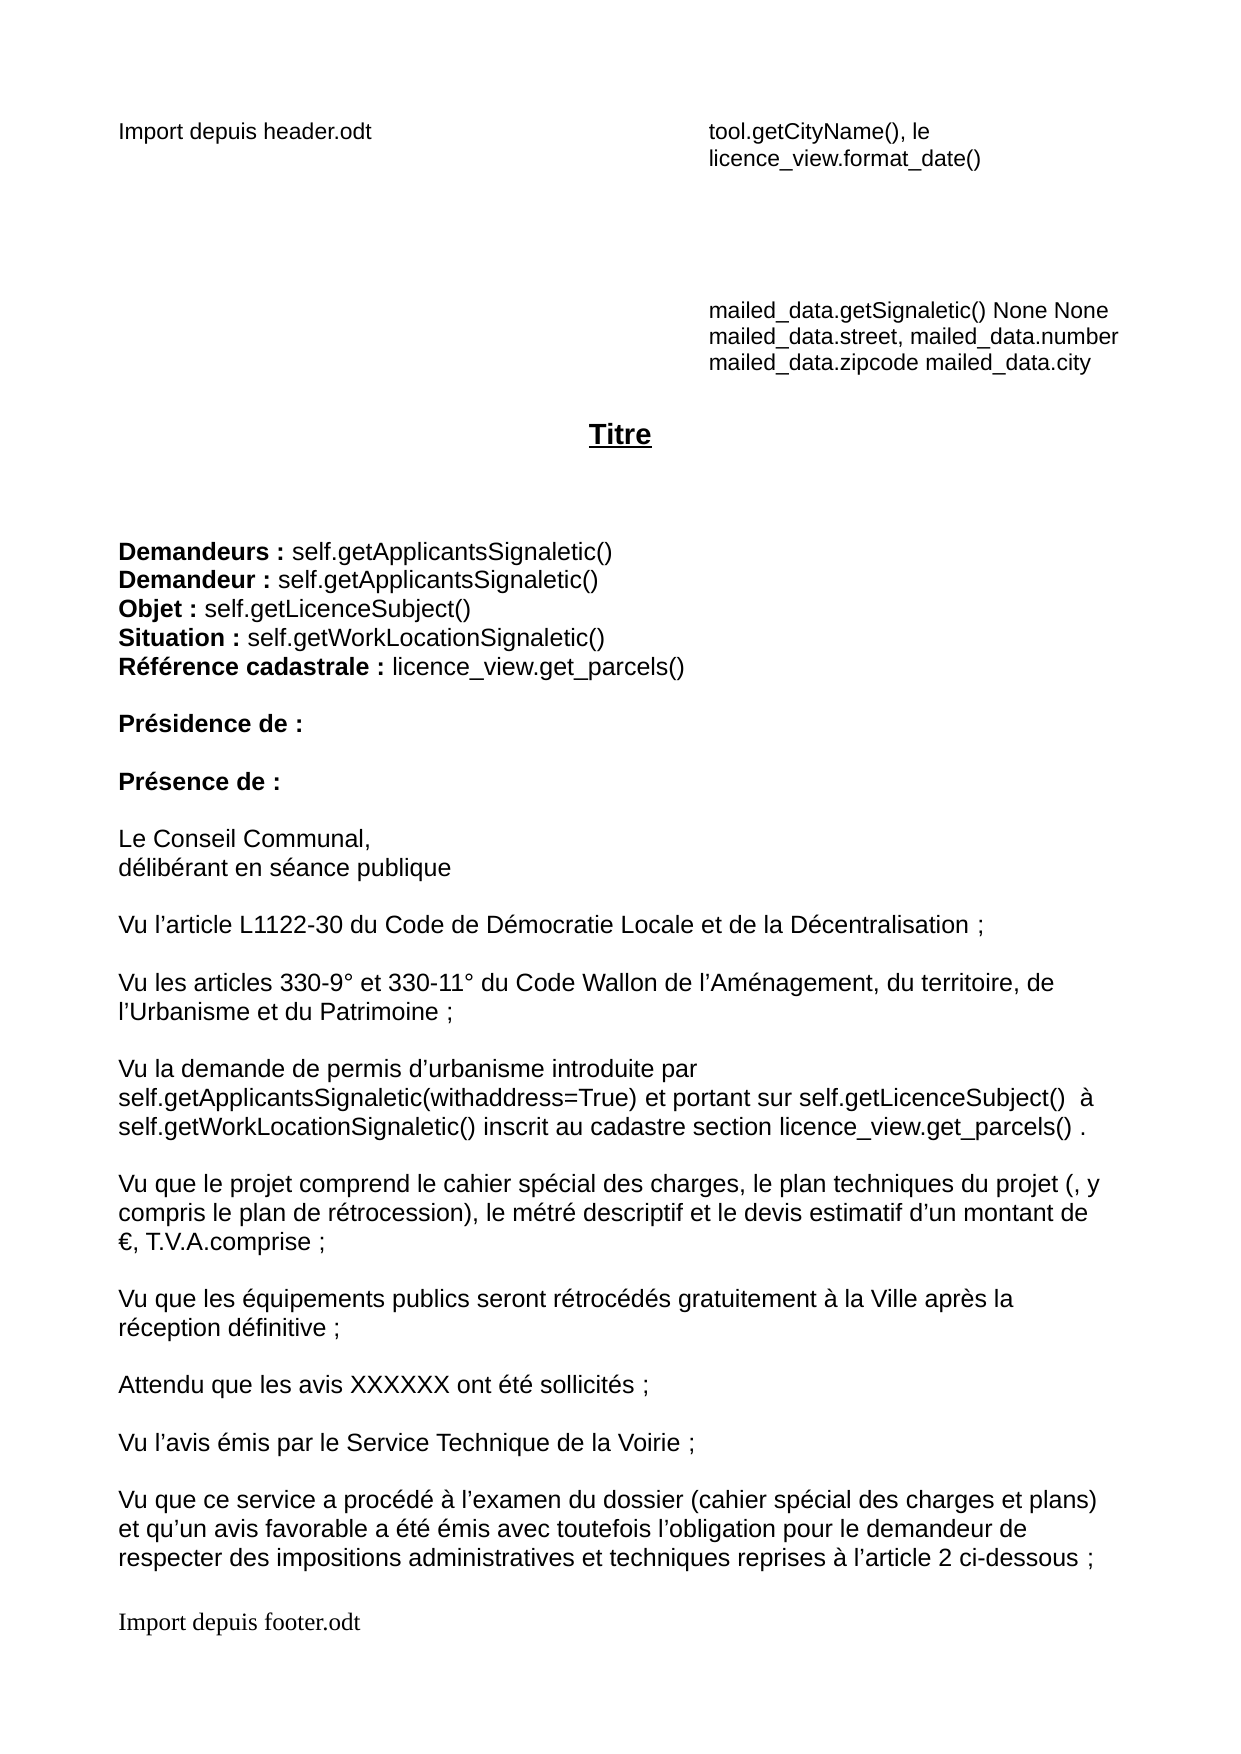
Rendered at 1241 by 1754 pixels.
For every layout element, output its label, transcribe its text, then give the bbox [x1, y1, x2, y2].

text Attendu que les avis XXXXXX ont été sollicités ; [118, 1371, 1122, 1399]
text Objet : self.getLicenceSubject() [118, 594, 1122, 623]
text Vu les articles 330-9° et 330-11° du Code Wallon de l’Aménagement, du territoire, de l’Urbanisme et du Patrimoine ; [118, 968, 1122, 1026]
table_header Import depuis header.odt [118, 118, 708, 388]
text Vu la demande de permis d’urbanisme introduite par self.getApplicantsSignaletic(withaddress=True) et portant sur self.getLicenceSubject() à self.getWorkLocationSignaletic() inscrit au cadastre section licence_view.get_parcels() . [118, 1054, 1122, 1141]
text Le Conseil Communal, [118, 824, 1122, 853]
text Vu que les équipements publics seront rétrocédés gratuitement à la Ville après la réception définitive ; [118, 1284, 1122, 1342]
title Titre [118, 417, 1122, 451]
text Situation : self.getWorkLocationSignaletic() [118, 623, 1122, 652]
text Vu que ce service a procédé à l’examen du dossier (cahier spécial des charges et plans) et qu’un avis favorable a été émis avec toutefois l’obligation pour le demandeur de respecter des impositions administratives et techniques reprises à l’article 2 ci-dessous ; [118, 1486, 1122, 1572]
text délibérant en séance publique [118, 853, 1122, 882]
title Présence de : [118, 767, 1122, 796]
text Vu que le projet comprend le cahier spécial des charges, le plan techniques du projet (, y compris le plan de rétrocession), le métré descriptif et le devis estimatif d’un montant de €, T.V.A.comprise ; [118, 1169, 1122, 1256]
text Demandeurs : self.getApplicantsSignaletic() [118, 537, 1122, 566]
title Présidence de : [118, 709, 1122, 738]
text Vu l’avis émis par le Service Technique de la Voirie ; [118, 1428, 1122, 1457]
text Vu l’article L1122-30 du Code de Démocratie Locale et de la Décentralisation ; [118, 911, 1122, 939]
text Demandeur : self.getApplicantsSignaletic() [118, 566, 1122, 594]
table_header tool.getCityName(), le licence_view.format_date() mailed_data.getSignaletic() None None mailed_data.street, mailed_data.number mailed_data.zipcode mailed_data.city [709, 118, 1128, 388]
text Référence cadastrale : licence_view.get_parcels() [118, 652, 1122, 681]
